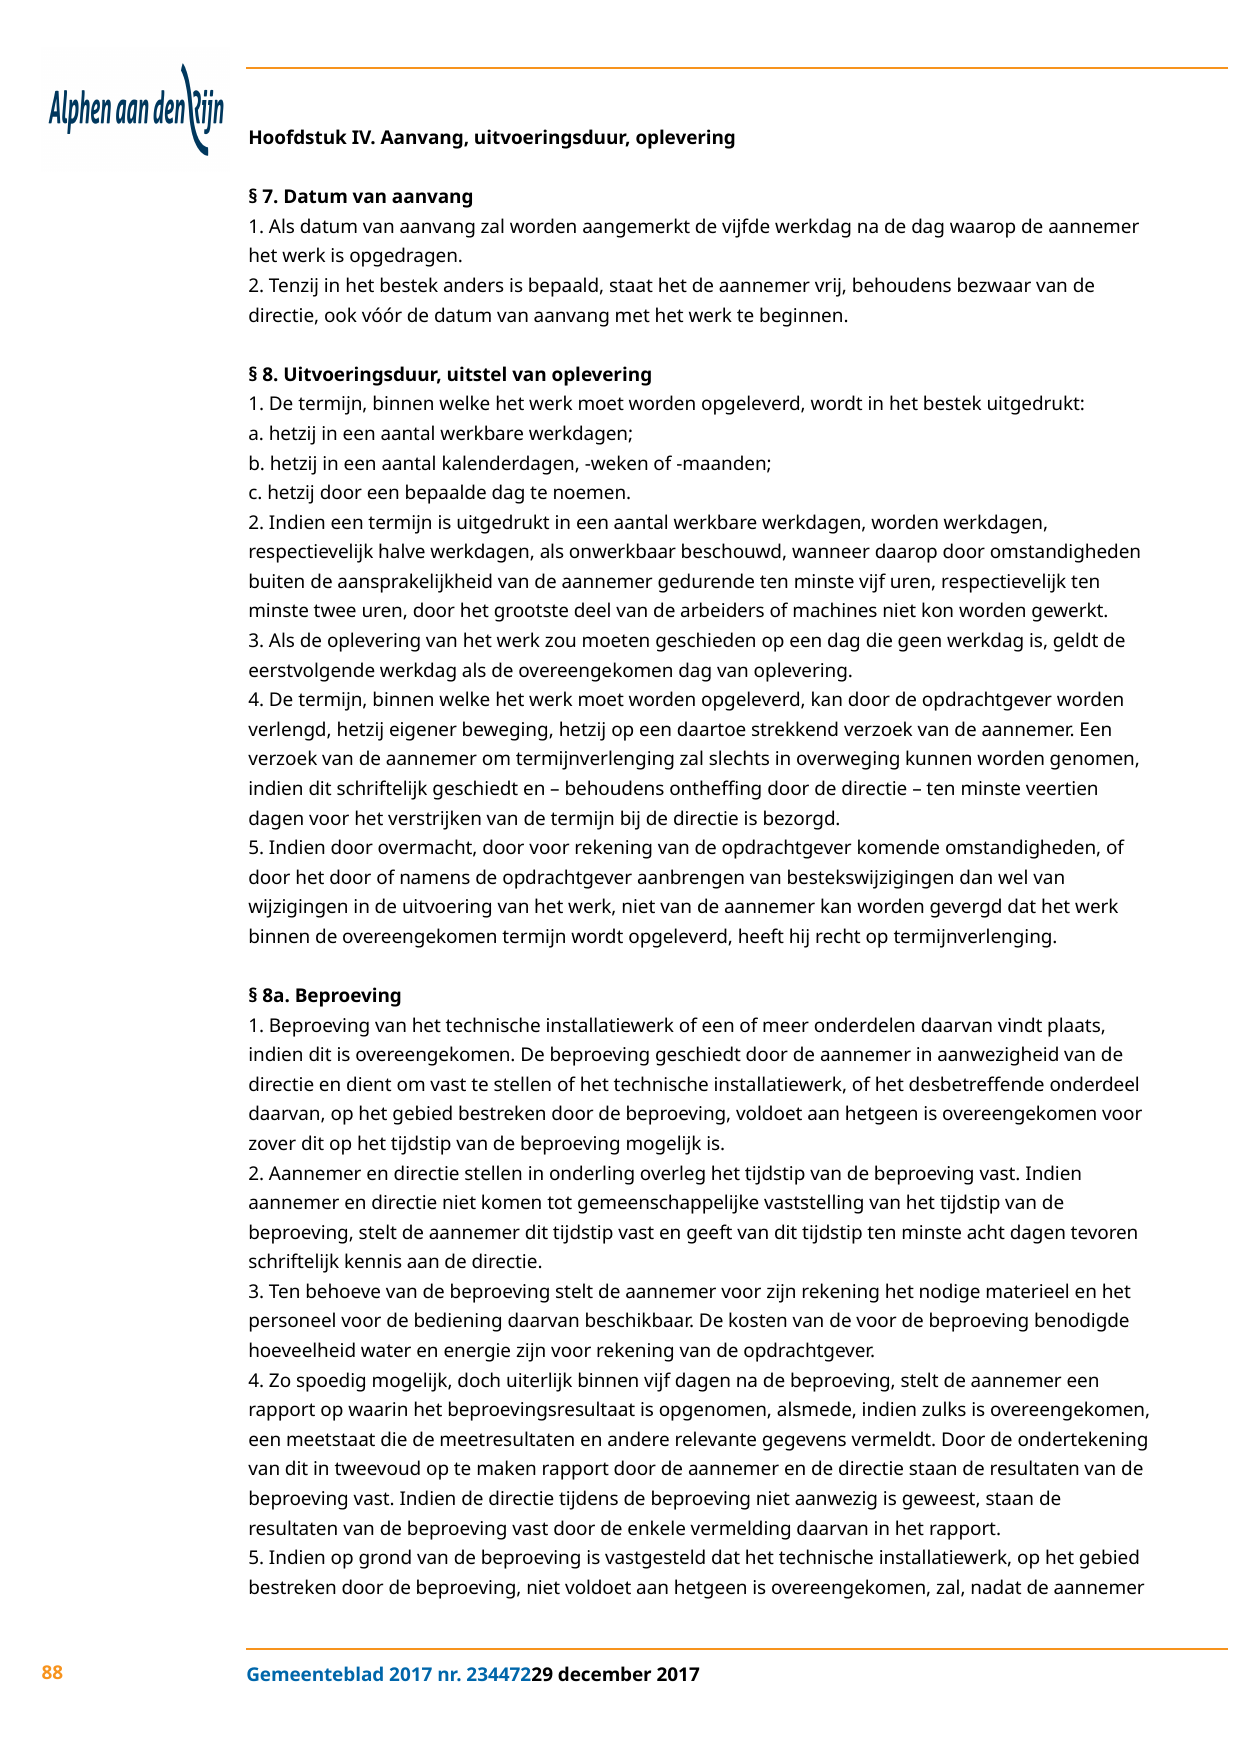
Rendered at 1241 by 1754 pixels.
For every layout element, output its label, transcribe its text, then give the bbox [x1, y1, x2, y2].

text 3. Als de oplevering van het werk zou moeten geschieden op een dag die geen werkdag is, geldt de eerstvolgende werkdag als de overeengekomen dag van oplevering. [248, 627, 1152, 683]
text Hoofdstuk IV. Aanvang, uitvoeringsduur, oplevering [248, 124, 1152, 150]
text a. hetzij in een aantal werkbare werkdagen; [248, 420, 1152, 446]
text 1. Beproeving van het technische installatiewerk of een of meer onderdelen daarvan vindt plaats, indien dit is overeengekomen. De beproeving geschiedt door de aannemer in aanwezigheid van de directie en dient om vast te stellen of het technische installatiewerk, of het desbetreffende onderdeel daarvan, op het gebied bestreken door de beproeving, voldoet aan hetgeen is overeengekomen voor zover dit op het tijdstip van de beproeving mogelijk is. [248, 1012, 1152, 1156]
picture [41, 47, 231, 172]
text 4. De termijn, binnen welke het werk moet worden opgeleverd, kan door de opdrachtgever worden verlengd, hetzij eigener beweging, hetzij op een daartoe strekkend verzoek van de aannemer. Een verzoek van de aannemer om termijnverlenging zal slechts in overweging kunnen worden genomen, indien dit schriftelijk geschiedt en – behoudens ontheffing door de directie – ten minste veertien dagen voor het verstrijken van de termijn bij de directie is bezorgd. [248, 686, 1152, 831]
text c. hetzij door een bepaalde dag te noemen. [248, 479, 1152, 505]
text b. hetzij in een aantal kalenderdagen, -weken of -maanden; [248, 450, 1152, 476]
text 2. Indien een termijn is uitgedrukt in een aantal werkbare werkdagen, worden werkdagen, respectievelijk halve werkdagen, als onwerkbaar beschouwd, wanneer daarop door omstandigheden buiten de aansprakelijkheid van de aannemer gedurende ten minste vijf uren, respectievelijk ten minste twee uren, door het grootste deel van de arbeiders of machines niet kon worden gewerkt. [248, 509, 1152, 623]
text § 7. Datum van aanvang [248, 183, 1152, 209]
text 3. Ten behoeve van de beproeving stelt de aannemer voor zijn rekening het nodige materieel en het personeel voor de bediening daarvan beschikbaar. De kosten van de voor de beproeving benodigde hoeveelheid water en energie zijn voor rekening van de opdrachtgever. [248, 1278, 1152, 1363]
text 4. Zo spoedig mogelijk, doch uiterlijk binnen vijf dagen na de beproeving, stelt de aannemer een rapport op waarin het beproevingsresultaat is opgenomen, alsmede, indien zulks is overeengekomen, een meetstaat die de meetresultaten en andere relevante gegevens vermeldt. Door de ondertekening van dit in tweevoud op te maken rapport door de aannemer en de directie staan de resultaten van de beproeving vast. Indien de directie tijdens de beproeving niet aanwezig is geweest, staan de resultaten van de beproeving vast door de enkele vermelding daarvan in het rapport. [248, 1367, 1152, 1541]
text 5. Indien door overmacht, door voor rekening van de opdrachtgever komende omstandigheden, of door het door of namens de opdrachtgever aanbrengen van bestekswijzigingen dan wel van wijzigingen in de uitvoering van het werk, niet van de aannemer kan worden gevergd dat het werk binnen de overeengekomen termijn wordt opgeleverd, heeft hij recht op termijnverlenging. [248, 834, 1152, 949]
text 1. Als datum van aanvang zal worden aangemerkt de vijfde werkdag na de dag waarop de aannemer het werk is opgedragen. [248, 213, 1152, 268]
text 2. Aannemer en directie stellen in onderling overleg het tijdstip van de beproeving vast. Indien aannemer en directie niet komen tot gemeenschappelijke vaststelling van het tijdstip van de beproeving, stelt de aannemer dit tijdstip vast en geeft van dit tijdstip ten minste acht dagen tevoren schriftelijk kennis aan de directie. [248, 1160, 1152, 1274]
text § 8. Uitvoeringsduur, uitstel van oplevering [248, 361, 1152, 387]
text 2. Tenzij in het bestek anders is bepaald, staat het de aannemer vrij, behoudens bezwaar van de directie, ook vóór de datum van aanvang met het werk te beginnen. [248, 272, 1152, 328]
text § 8a. Beproeving [248, 982, 1152, 1008]
text 5. Indien op grond van de beproeving is vastgesteld dat het technische installatiewerk, op het gebied bestreken door de beproeving, niet voldoet aan hetgeen is overeengekomen, zal, nadat de aannemer [248, 1544, 1152, 1600]
text 1. De termijn, binnen welke het werk moet worden opgeleverd, wordt in het bestek uitgedrukt: [248, 391, 1152, 416]
